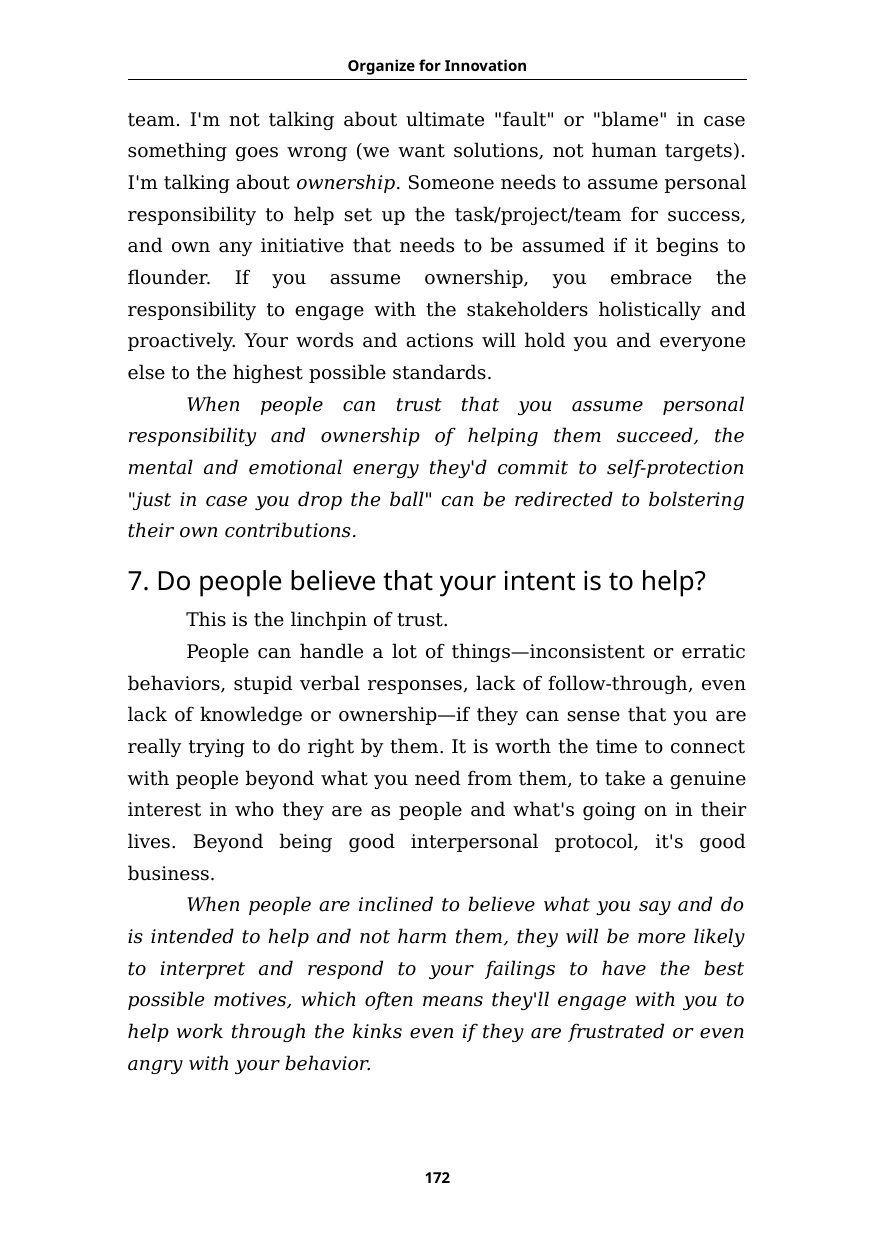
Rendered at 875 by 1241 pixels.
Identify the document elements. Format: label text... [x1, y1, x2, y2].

text When people can trust that you assume personal responsibility and ownership of helping them succeed, the mental and emotional energy they'd commit to self-protection "just in case you drop the ball" can be redirected to bolstering their own contributions. [127, 394, 747, 542]
text team. I'm not talking about ultimate "fault" or "blame" in case something goes wrong (we want solutions, not human targets). I'm talking about ownership. Someone needs to assume personal responsibility to help set up the task/project/team for success, and own any initiative that needs to be assumed if it begins to flounder. If you assume ownership, you embrace the responsibility to engage with the stakeholders holistically and proactively. Your words and actions will hold you and everyone else to the highest possible standards. [127, 109, 747, 384]
text When people are inclined to believe what you say and do is intended to help and not harm them, they will be more likely to interpret and respond to your failings to have the best possible motives, which often means they'll engage with you to help work through the kinks even if they are frustrated or even angry with your behavior. [127, 894, 747, 1075]
text People can handle a lot of things—inconsistent or erratic behaviors, stupid verbal responses, lack of follow-through, even lack of knowledge or ownership—if they can sense that you are really trying to do right by them. It is worth the time to connect with people beyond what you need from them, to take a genuine interest in who they are as people and what's going on in their lives. Beyond being good interpersonal protocol, it's good business. [127, 641, 747, 885]
text This is the linchpin of trust. [127, 609, 747, 631]
subtitle 7. Do people believe that your intent is to help? [127, 567, 747, 597]
